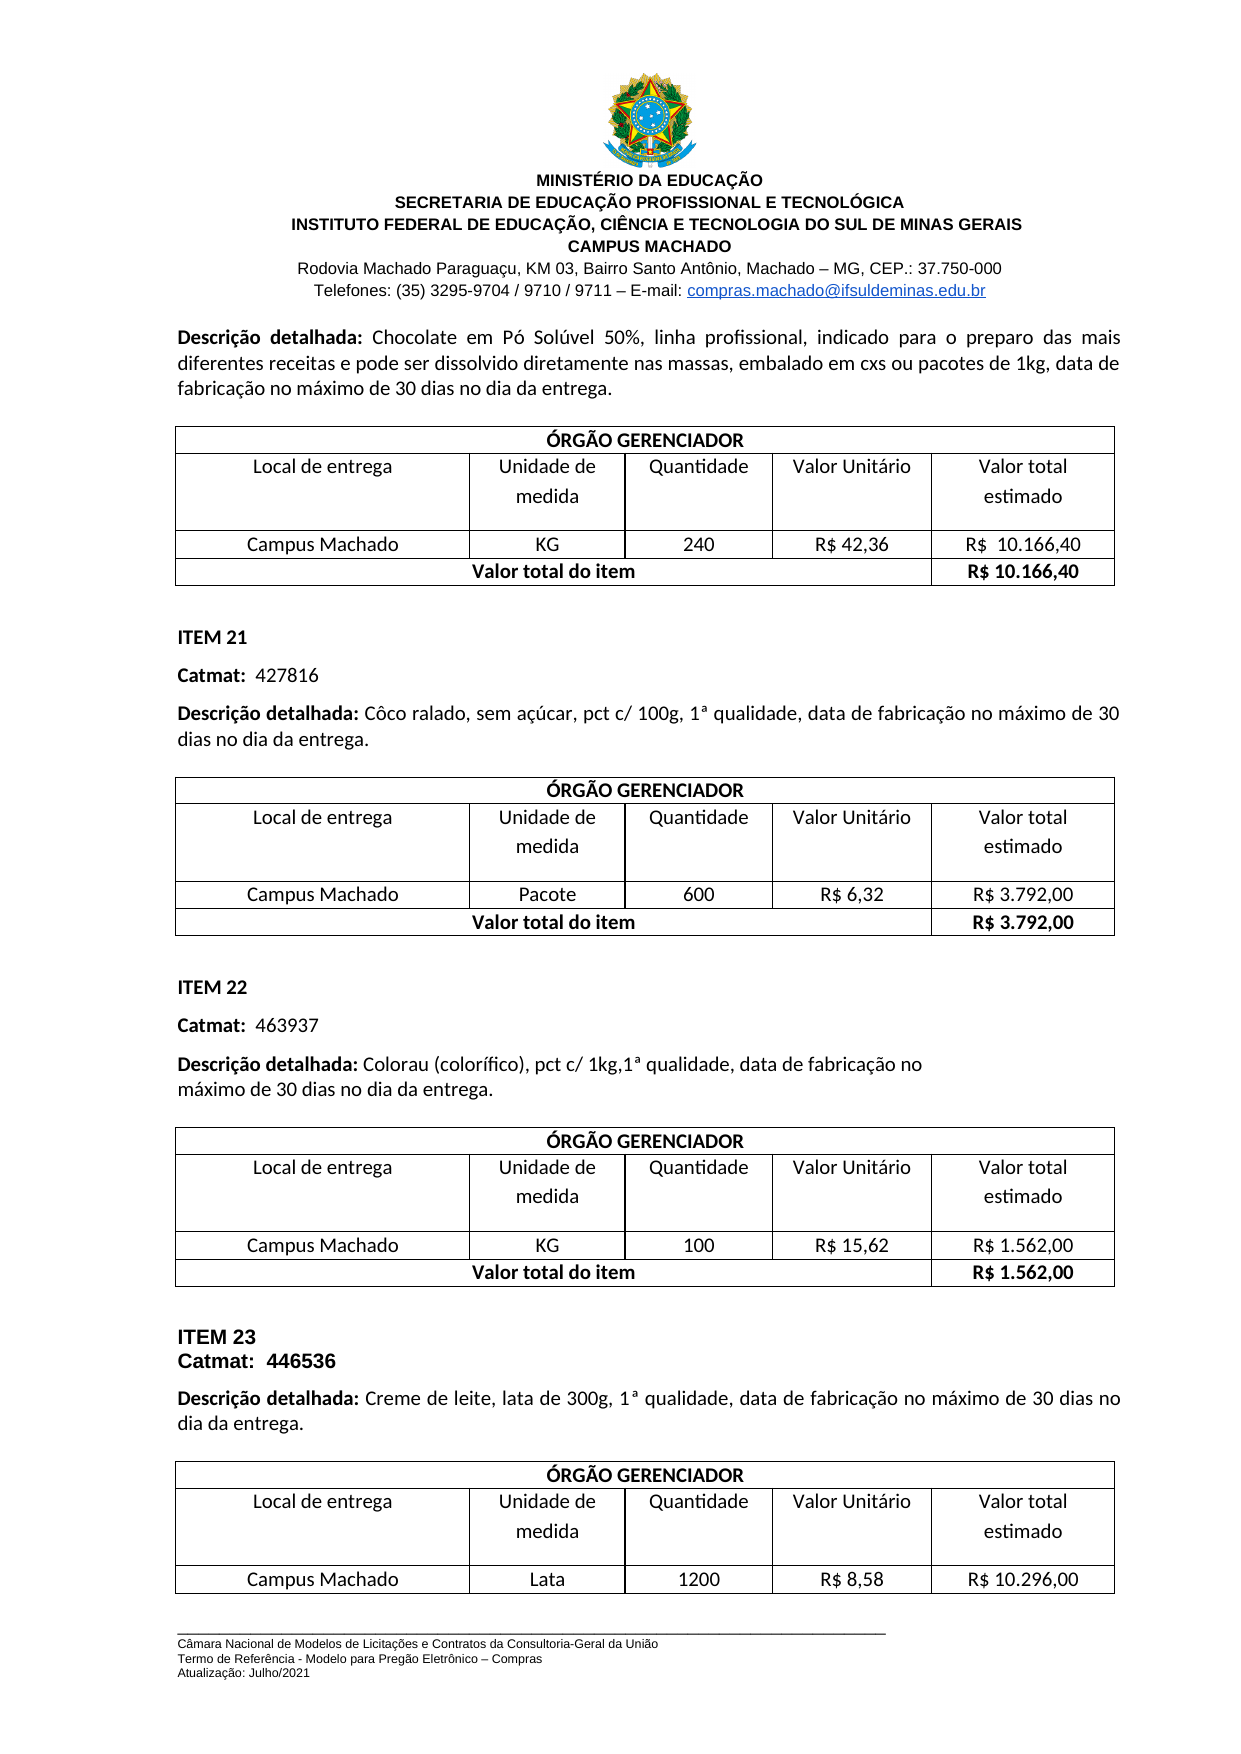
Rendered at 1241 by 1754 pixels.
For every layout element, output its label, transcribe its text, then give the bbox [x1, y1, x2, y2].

table_cell Campus Machado [176, 1566, 469, 1592]
table_cell Valor total do item [176, 559, 931, 585]
table_cell KG [470, 1232, 624, 1258]
table_cell R$ 15,62 [773, 1232, 931, 1258]
text Catmat: 463937 [177, 1013, 1122, 1038]
table_cell Valor total do item [176, 1260, 931, 1286]
text Catmat: 446536 [177, 1349, 1122, 1373]
picture [643, 163, 658, 168]
table_cell 240 [626, 531, 772, 558]
table_cell Local de entrega [176, 804, 469, 881]
table_cell Valor Unitário [773, 454, 931, 530]
text Descrição detalhada: Côco ralado, sem açúcar, pct c/ 100g, 1ª qualidade, data de fabricação no máximo de 30 dias no dia da entrega. [177, 700, 1122, 751]
table_cell R$ 10.166,40 [932, 559, 1114, 585]
table_cell Campus Machado [176, 1232, 469, 1258]
table_cell Unidade de medida [470, 1489, 624, 1565]
table_cell R$ 3.792,00 [932, 909, 1114, 935]
text ITEM 22 [177, 974, 1122, 1000]
table_cell Valor Unitário [773, 1155, 931, 1231]
table_cell R$ 3.792,00 [932, 882, 1114, 908]
table_cell Unidade de medida [470, 804, 624, 881]
table_cell Quantidade [626, 1155, 772, 1231]
table_cell Valor total estimado [932, 1155, 1114, 1231]
table_cell 100 [626, 1232, 772, 1258]
table_cell R$ 10.166,40 [932, 531, 1114, 558]
table_cell Quantidade [626, 454, 772, 530]
picture [669, 149, 680, 155]
table_header ÓRGÃO GERENCIADOR [176, 427, 1114, 453]
text Descrição detalhada: Creme de leite, lata de 300g, 1ª qualidade, data de fabricação no máximo de 30 dias no dia da entrega. [177, 1385, 1122, 1436]
text Descrição detalhada: Colorau (colorífico), pct c/ 1kg,1ª qualidade, data de fabricação no [177, 1051, 1122, 1076]
table_cell R$ 6,32 [773, 882, 931, 908]
table_cell Local de entrega [176, 1489, 469, 1565]
table_cell Valor Unitário [773, 804, 931, 881]
table_cell Valor Unitário [773, 1489, 931, 1565]
text Catmat: 427816 [177, 662, 1122, 688]
table_cell Campus Machado [176, 882, 469, 908]
table_cell R$ 42,36 [773, 531, 931, 558]
table_cell Quantidade [626, 804, 772, 881]
table_cell Quantidade [626, 1489, 772, 1565]
picture [603, 73, 697, 168]
text ITEM 21 [177, 624, 1122, 649]
table_header ÓRGÃO GERENCIADOR [176, 1462, 1114, 1488]
table_cell Valor total estimado [932, 454, 1114, 530]
text ITEM 23 [177, 1325, 1122, 1349]
table_cell Pacote [470, 882, 624, 908]
table_cell Valor total estimado [932, 1489, 1114, 1565]
table_cell KG [470, 531, 624, 558]
table_cell 1200 [626, 1566, 772, 1592]
table_cell Local de entrega [176, 1155, 469, 1231]
table_header ÓRGÃO GERENCIADOR [176, 778, 1114, 803]
table_cell Campus Machado [176, 531, 469, 558]
table_cell R$ 10.296,00 [932, 1566, 1114, 1592]
table_cell 600 [626, 882, 772, 908]
text Descrição detalhada: Chocolate em Pó Solúvel 50%, linha profissional, indicado para o preparo das mais diferentes receitas e pode ser dissolvido diretamente nas massas, embalado em cxs ou pacotes de 1kg, data de fabricação no máximo de 30 dias no dia da entrega. [177, 324, 1122, 401]
table_cell Valor total estimado [932, 804, 1114, 881]
table_header ÓRGÃO GERENCIADOR [176, 1128, 1114, 1153]
table_cell Unidade de medida [470, 1155, 624, 1231]
table_cell Local de entrega [176, 454, 469, 530]
text máximo de 30 dias no dia da entrega. [177, 1076, 1122, 1102]
table_cell Unidade de medida [470, 454, 624, 530]
table_cell R$ 8,58 [773, 1566, 931, 1592]
table_cell Lata [470, 1566, 624, 1592]
table_cell Valor total do item [176, 909, 931, 935]
table_cell R$ 1.562,00 [932, 1232, 1114, 1258]
table_cell R$ 1.562,00 [932, 1260, 1114, 1286]
